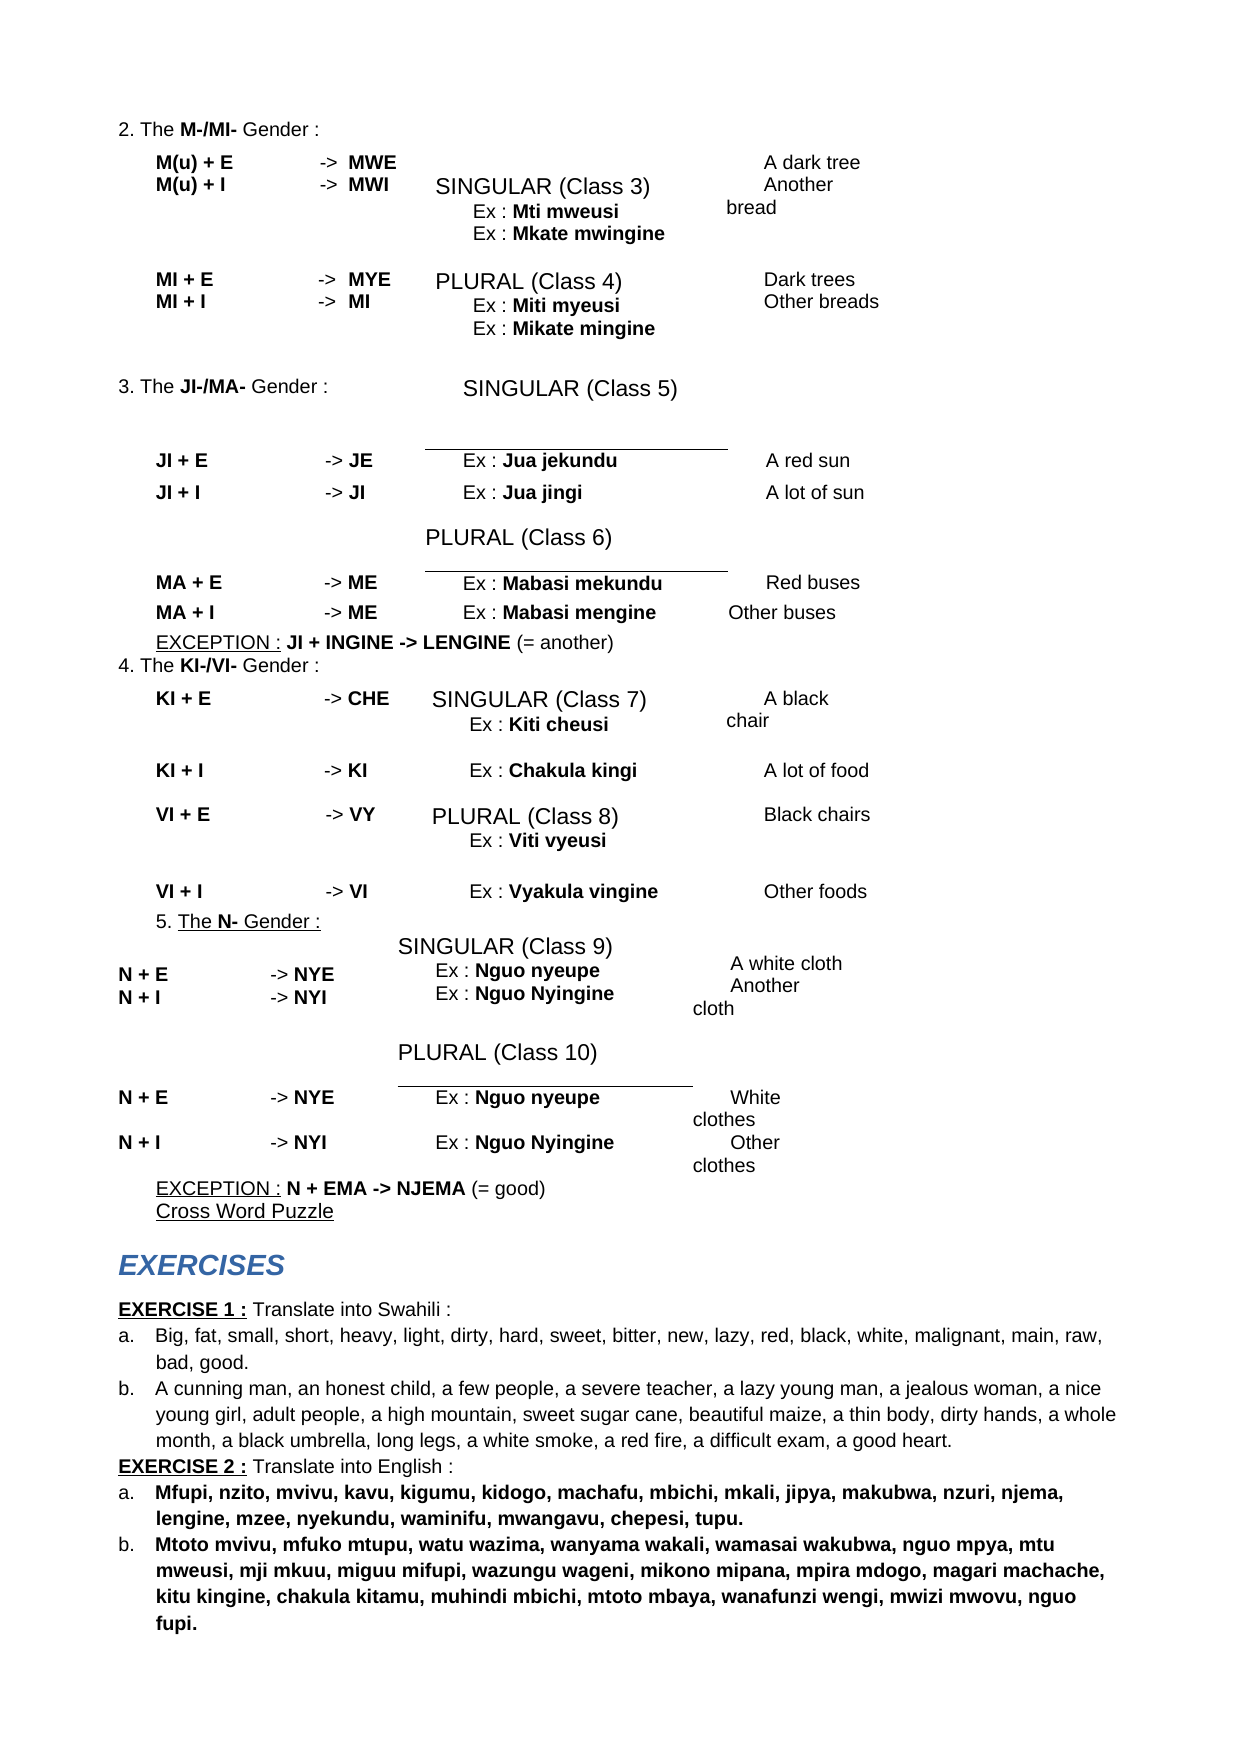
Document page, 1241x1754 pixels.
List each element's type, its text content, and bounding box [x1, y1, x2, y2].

text Cross Word Puzzle [118, 1199, 1122, 1223]
text EXERCISE 2 : Translate into English : [118, 1451, 1122, 1477]
table_cell Ex : Nguo Nyingine [398, 1131, 693, 1176]
subtitle EXERCISES [118, 1248, 1122, 1282]
table_cell N + E [118, 1086, 233, 1131]
table_cell A lot of food [726, 759, 874, 803]
table_cell Other buses [728, 601, 869, 631]
table_cell Ex : Mabasi mekundu [425, 572, 728, 601]
table_cell MA + I -> ME [118, 601, 425, 631]
table_header [348, 118, 435, 151]
text EXCEPTION : N + EMA -> NJEMA (= good) [118, 1176, 1122, 1199]
table_cell SINGULAR (Class 3) Ex : Mti mweusi Ex : Mkate mwingine [435, 151, 726, 268]
table_cell Red buses [728, 571, 869, 601]
table_cell MYE MI [348, 268, 435, 374]
table_header -> NYE -> NYI [233, 933, 398, 1038]
table_cell Other clothes [693, 1131, 846, 1176]
list A cunning man, an honest child, a few people, a severe teacher, a lazy young man, a jealous woman, a nice young girl, adult people, a high mountain, sweet sugar cane, beautiful maize, a thin body, dirty hands, a whole month, a black umbrella, long legs, a white smoke, a red fire, a difficult exam, a good heart. [118, 1373, 1122, 1451]
text 5. The N- Gender : [118, 910, 1122, 933]
table_cell A dark tree Another bread [726, 151, 886, 268]
table_header 2. The M-/MI- Gender : [118, 118, 348, 151]
table_cell PLURAL (Class 10) [398, 1039, 693, 1086]
table_cell White clothes [693, 1086, 846, 1131]
table_cell -> NYE [233, 1086, 398, 1131]
table_cell MA + E -> ME [118, 571, 425, 601]
text EXCEPTION : JI + INGINE -> LENGINE (= another) [118, 631, 1122, 654]
table_header [726, 118, 886, 151]
text EXERCISE 1 : Translate into Swahili : [118, 1294, 1122, 1320]
table_header 3. The JI-/MA- Gender : [118, 375, 425, 449]
table_cell PLURAL (Class 8) Ex : Viti vyeusi [432, 803, 726, 880]
table_cell [118, 524, 425, 571]
table_cell Ex : Jua jingi [425, 481, 728, 524]
table_cell MWE MWI [348, 151, 435, 268]
table_cell Ex : Jua jekundu [425, 450, 728, 481]
table_cell SINGULAR (Class 7) Ex : Kiti cheusi [432, 686, 726, 759]
table_cell PLURAL (Class 6) [425, 524, 728, 571]
table_cell Ex : Mabasi mengine [425, 601, 728, 631]
table_cell MI + E -> MI + I -> [118, 268, 348, 374]
table_cell VI + I -> VI [118, 880, 432, 910]
table_cell [728, 524, 869, 571]
table_cell [118, 1039, 233, 1086]
table_cell A red sun [728, 449, 869, 481]
table_header N + E N + I [118, 933, 233, 1038]
table_cell [693, 1039, 846, 1086]
table_header [435, 118, 726, 151]
table_cell N + I [118, 1131, 233, 1176]
table_cell KI + E -> CHE [118, 686, 432, 759]
table_cell Dark trees Other breads [726, 268, 886, 374]
table_cell [233, 1039, 398, 1086]
table_cell A black chair [726, 686, 874, 759]
table_cell PLURAL (Class 4) Ex : Miti myeusi Ex : Mikate mingine [435, 268, 726, 374]
table_header SINGULAR (Class 5) [425, 375, 728, 449]
table_header 4. The KI-/VI- Gender : [118, 654, 874, 686]
table_cell -> NYI [233, 1131, 398, 1176]
table_cell Ex : Vyakula vingine [432, 880, 726, 910]
table_header SINGULAR (Class 9) Ex : Nguo nyeupe Ex : Nguo Nyingine [398, 933, 693, 1038]
table_cell VI + E -> VY [118, 803, 432, 880]
table_cell Other foods [726, 880, 874, 910]
list Mfupi, nzito, mvivu, kavu, kigumu, kidogo, machafu, mbichi, mkali, jipya, makubwa, nzuri, njema, lengine, mzee, nyekundu, waminifu, mwangavu, chepesi, tupu. [118, 1477, 1122, 1529]
table_cell JI + I -> JI [118, 481, 425, 524]
table_cell JI + E -> JE [118, 449, 425, 481]
table_cell Ex : Chakula kingi [432, 759, 726, 803]
table_cell Ex : Nguo nyeupe [398, 1087, 693, 1131]
table_header [728, 375, 869, 449]
table_cell Black chairs [726, 803, 874, 880]
list Big, fat, small, short, heavy, light, dirty, hard, sweet, bitter, new, lazy, red, black, white, malignant, main, raw, bad, good. [118, 1320, 1122, 1373]
table_header A white cloth Another cloth [693, 933, 846, 1038]
table_cell M(u) + E -> M(u) + I -> [118, 151, 348, 268]
list Mtoto mvivu, mfuko mtupu, watu wazima, wanyama wakali, wamasai wakubwa, nguo mpya, mtu mweusi, mji mkuu, miguu mifupi, wazungu wageni, mikono mipana, mpira mdogo, magari machache, kitu kingine, chakula kitamu, muhindi mbichi, mtoto mbaya, wanafunzi wengi, mwizi mwovu, nguo fupi. [118, 1529, 1122, 1634]
table_cell A lot of sun [728, 481, 869, 524]
table_cell KI + I -> KI [118, 759, 432, 803]
